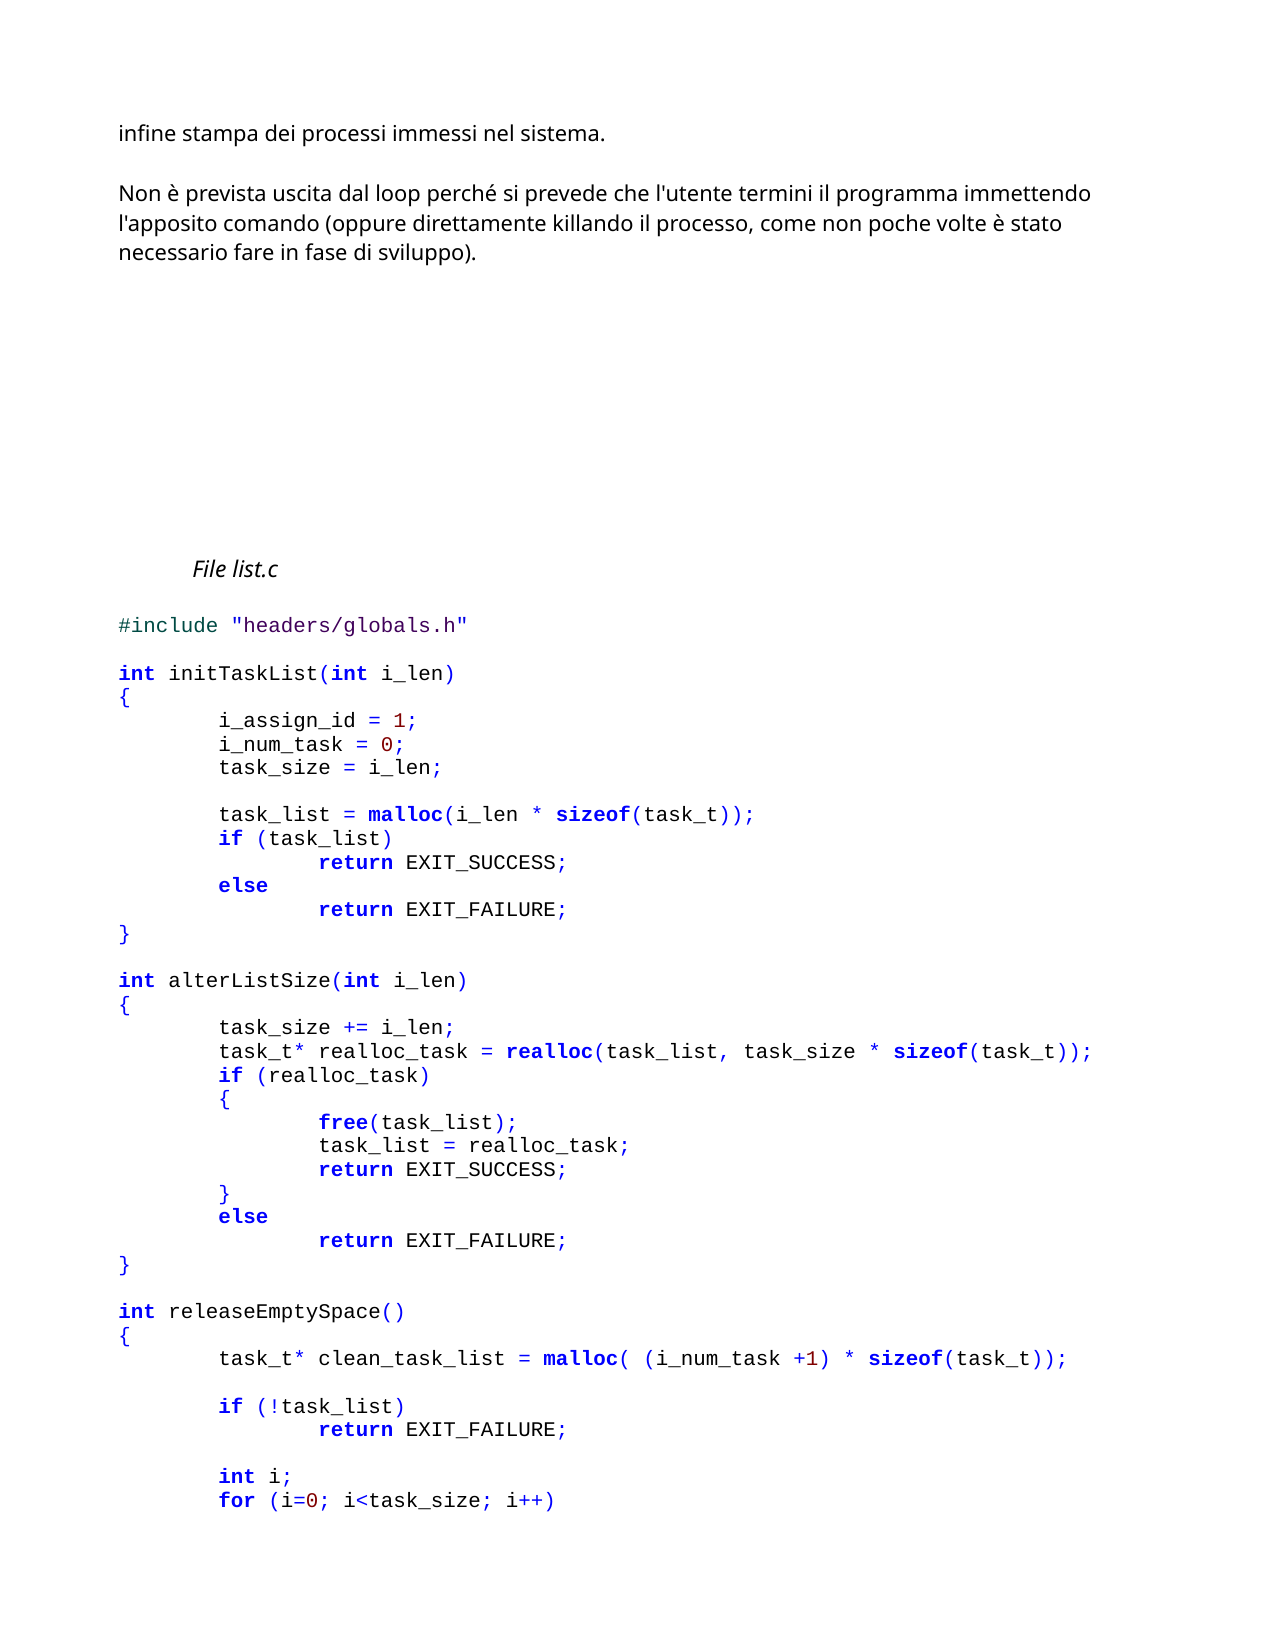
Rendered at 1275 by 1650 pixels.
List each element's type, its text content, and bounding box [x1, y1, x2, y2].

text return EXIT_SUCCESS; [118, 852, 1157, 875]
text int i; [118, 1467, 1157, 1490]
text return EXIT_SUCCESS; [118, 1159, 1157, 1183]
text return EXIT_FAILURE; [118, 1419, 1157, 1443]
text if (task_list) [118, 828, 1157, 852]
text else [118, 875, 1157, 899]
text if (realloc_task) [118, 1064, 1157, 1088]
text } [118, 1254, 1157, 1277]
text #include "headers/globals.h" [118, 615, 1157, 639]
text task_size += i_len; [118, 1017, 1157, 1041]
text task_t* realloc_task = realloc(task_list, task_size * sizeof(task_t)); [118, 1041, 1157, 1064]
text for (i=0; i<task_size; i++) [118, 1490, 1157, 1514]
text } [118, 1183, 1157, 1206]
text return EXIT_FAILURE; [118, 1230, 1157, 1254]
text } [118, 923, 1157, 946]
text i_num_task = 0; [118, 733, 1157, 757]
text if (!task_list) [118, 1396, 1157, 1419]
text task_list = realloc_task; [118, 1136, 1157, 1159]
text { [118, 1325, 1157, 1348]
text i_assign_id = 1; [118, 710, 1157, 733]
text { [118, 1088, 1157, 1112]
text else [118, 1206, 1157, 1230]
text return EXIT_FAILURE; [118, 899, 1157, 923]
text Non è prevista uscita dal loop perché si prevede che l'utente termini il programma immettendo l'apposito comando (oppure direttamente killando il processo, come non poche volte è stato necessario fare in fase di sviluppo). [118, 178, 1157, 267]
text free(task_list); [118, 1112, 1157, 1136]
text task_t* clean_task_list = malloc( (i_num_task +1) * sizeof(task_t)); [118, 1348, 1157, 1372]
text infine stampa dei processi immessi nel sistema. [118, 118, 1157, 148]
text { [118, 686, 1157, 710]
text int initTaskList(int i_len) [118, 663, 1157, 686]
text task_size = i_len; [118, 757, 1157, 781]
text int releaseEmptySpace() [118, 1301, 1157, 1325]
text { [118, 994, 1157, 1017]
text int alterListSize(int i_len) [118, 970, 1157, 994]
text task_list = malloc(i_len * sizeof(task_t)); [118, 804, 1157, 828]
text File list.c [118, 553, 1157, 584]
